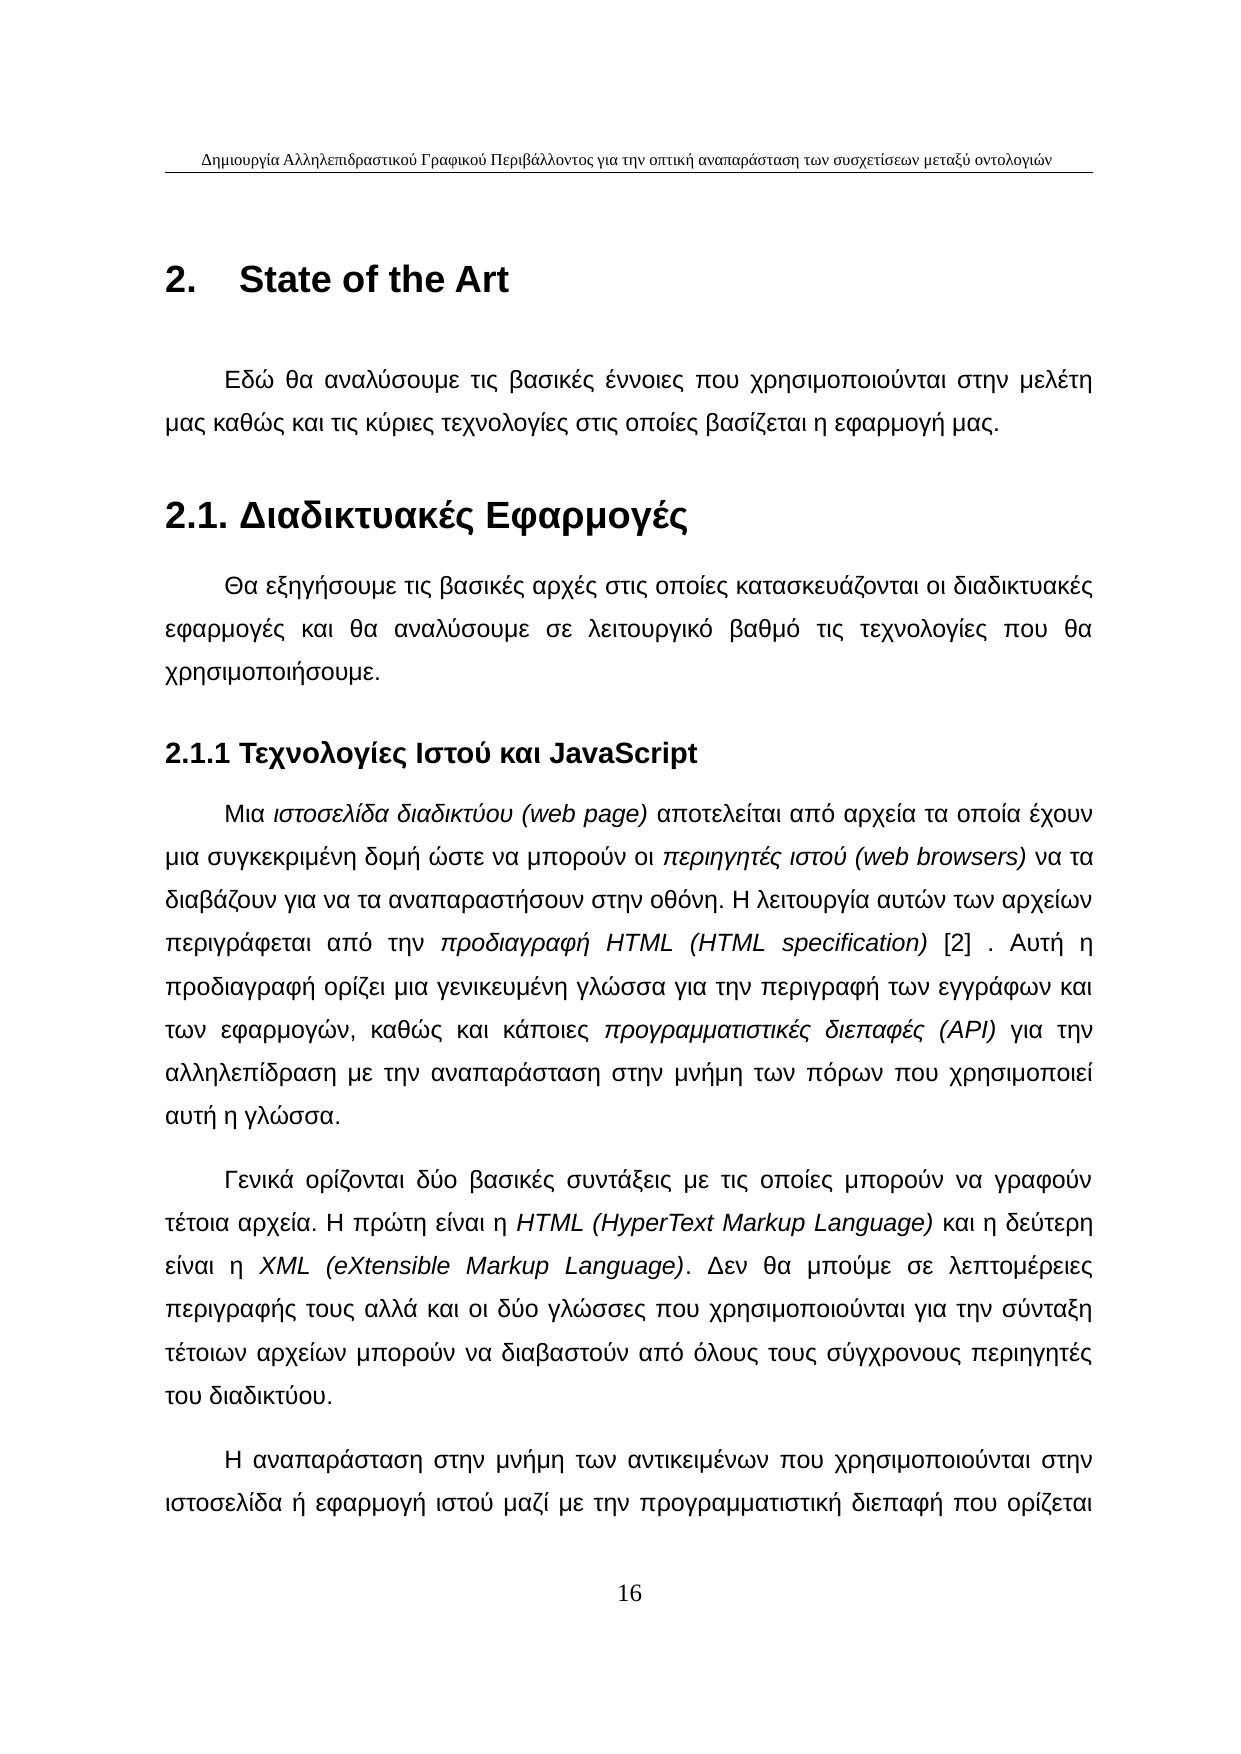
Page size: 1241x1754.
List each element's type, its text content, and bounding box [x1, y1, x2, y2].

text Μια ιστοσελίδα διαδικτύου (web page) αποτελείται από αρχεία τα οποία έχουν μια συγκεκριμένη δομή ώστε να μπορούν οι περιηγητές ιστού (web browsers) να τα διαβάζουν για να τα αναπαραστήσουν στην οθόνη. Η λειτουργία αυτών των αρχείων περιγράφεται από την προδιαγραφή HTML (HTML specification) [2] . Αυτή η προδιαγραφή ορίζει μια γενικευμένη γλώσσα για την περιγραφή των εγγράφων και των εφαρμογών, καθώς και κάποιες προγραμματιστικές διεπαφές (API) για την αλληλεπίδραση με την αναπαράσταση στην μνήμη των πόρων που χρησιμοποιεί αυτή η γλώσσα. [165, 799, 1093, 1129]
subtitle Τεχνολογίες Ιστού και JavaScript [165, 736, 1093, 769]
text Εδώ θα αναλύσουμε τις βασικές έννοιες που χρησιμοποιούνται στην μελέτη μας καθώς και τις κύριες τεχνολογίες στις οποίες βασίζεται η εφαρμογή μας. [165, 364, 1093, 436]
text Η αναπαράσταση στην μνήμη των αντικειμένων που χρησιμοποιούνται στην ιστοσελίδα ή εφαρμογή ιστού μαζί με την προγραμματιστική διεπαφή που ορίζεται [165, 1445, 1093, 1517]
text Γενικά ορίζονται δύο βασικές συντάξεις με τις οποίες μπορούν να γραφούν τέτοια αρχεία. Η πρώτη είναι η HTML (HyperText Markup Language) και η δεύτερη είναι η XML (eXtensible Markup Language). Δεν θα μπούμε σε λεπτομέρειες περιγραφής τους αλλά και οι δύο γλώσσες που χρησιμοποιούνται για την σύνταξη τέτοιων αρχείων μπορούν να διαβαστούν από όλους τους σύγχρονους περιηγητές του διαδικτύου. [165, 1165, 1093, 1409]
subtitle Διαδικτυακές Εφαρμογές [165, 493, 1093, 536]
subtitle State of the Art [165, 257, 1093, 301]
text Θα εξηγήσουμε τις βασικές αρχές στις οποίες κατασκευάζονται οι διαδικτυακές εφαρμογές και θα αναλύσουμε σε λειτουργικό βαθμό τις τεχνολογίες που θα χρησιμοποιήσουμε. [165, 571, 1093, 686]
